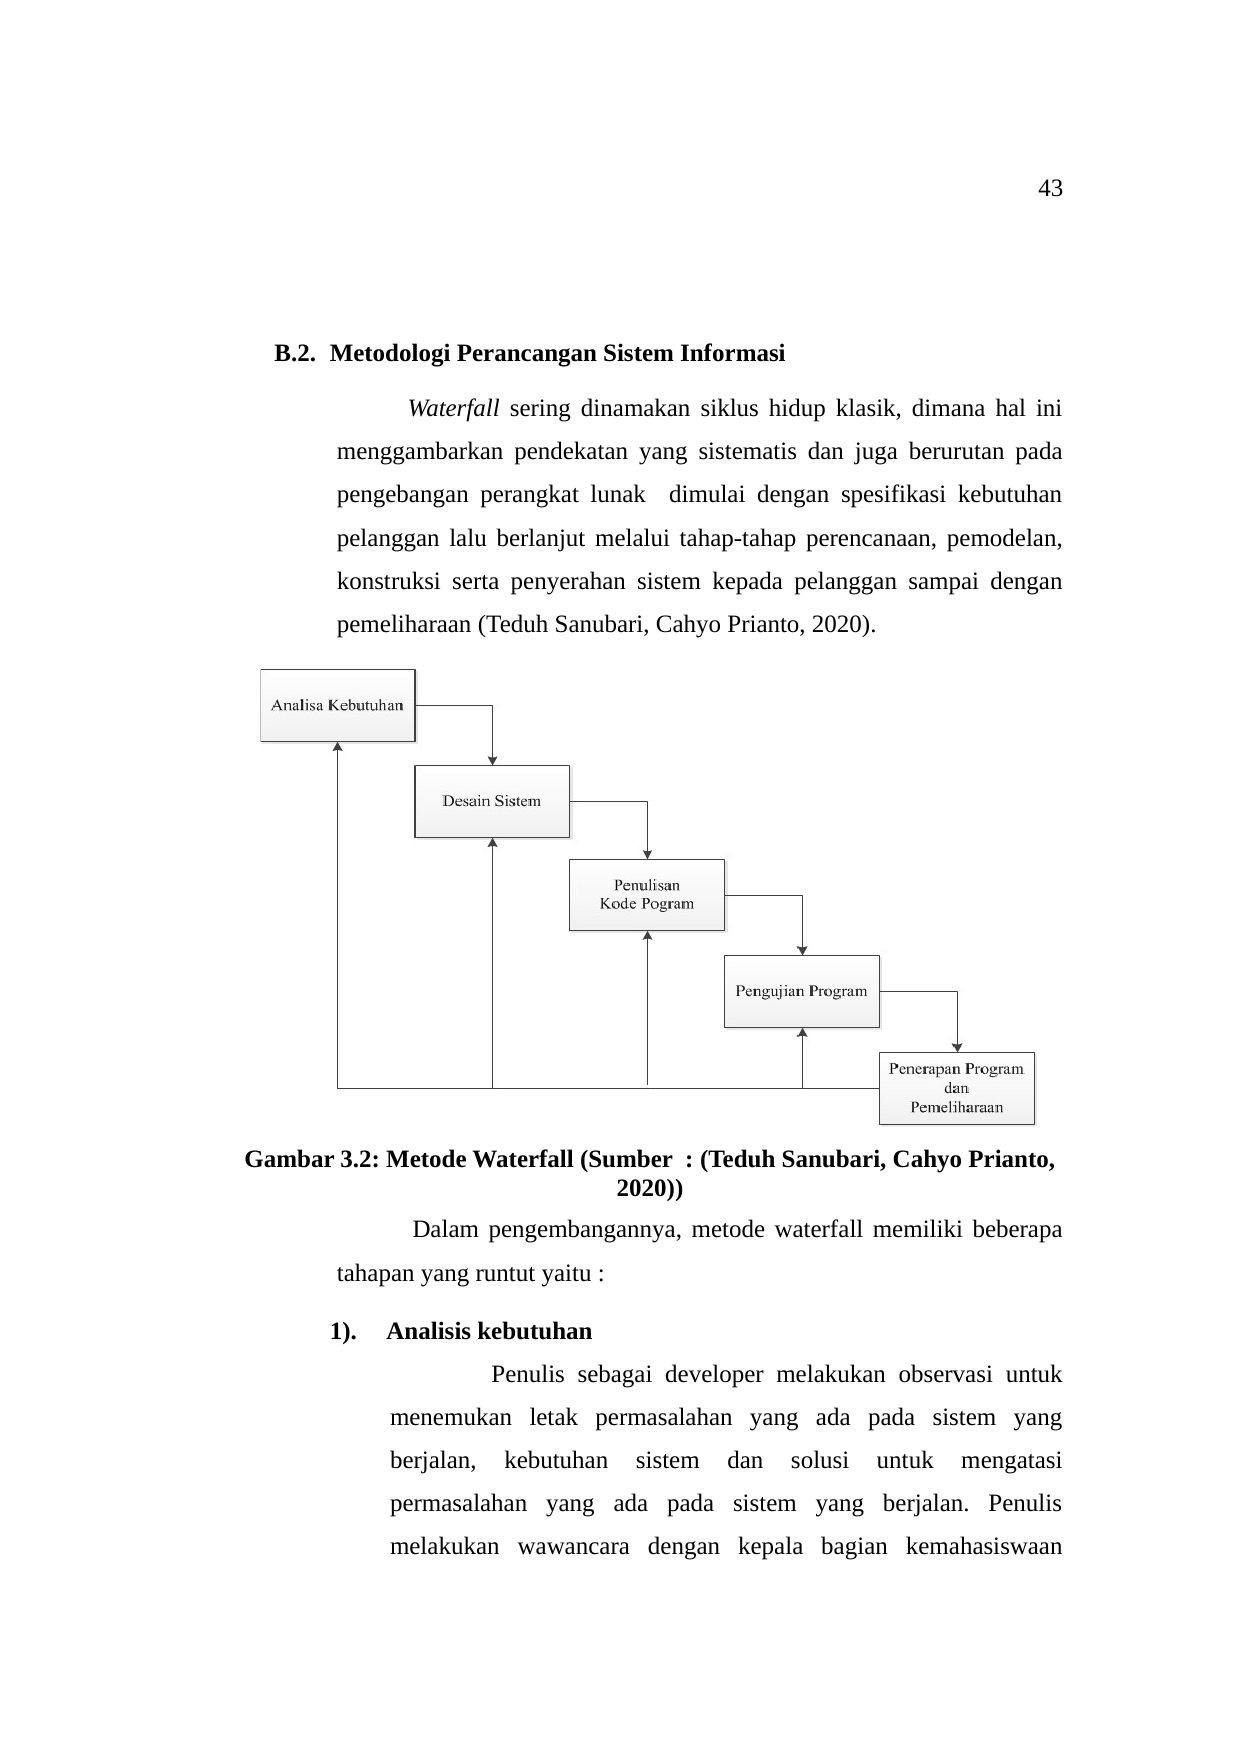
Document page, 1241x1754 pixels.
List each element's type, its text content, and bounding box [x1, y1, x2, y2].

text Gambar 3.2: Metode Waterfall (Sumber : (Teduh Sanubari, Cahyo Prianto, 2020)⁠) [236, 1144, 1063, 1202]
list Metodologi Perancangan Sistem Informasi [274, 338, 1063, 367]
list Analisis kebutuhan [311, 1316, 1063, 1344]
text Dalam pengembangannya, metode waterfall memiliki beberapa tahapan yang runtut yaitu : [337, 1214, 1063, 1286]
list Waterfall sering dinamakan siklus hidup klasik, dimana hal ini menggambarkan pendekatan yang sistematis dan juga berurutan pada pengebangan perangkat lunak dimulai dengan spesifikasi kebutuhan pelanggan lalu berlanjut melalui tahap-tahap perencanaan, pemodelan, konstruksi serta penyerahan sistem kepada pelanggan sampai dengan pemeliharaan (Teduh Sanubari, Cahyo Prianto, 2020)⁠. [301, 393, 1063, 638]
list Penulis sebagai developer melakukan observasi untuk menemukan letak permasalahan yang ada pada sistem yang berjalan, kebutuhan sistem dan solusi untuk mengatasi permasalahan yang ada pada sistem yang berjalan. Penulis melakukan wawancara dengan kepala bagian kemahasiswaan [390, 1359, 1063, 1560]
picture [260, 669, 1039, 1127]
table_header [236, 664, 1063, 1132]
